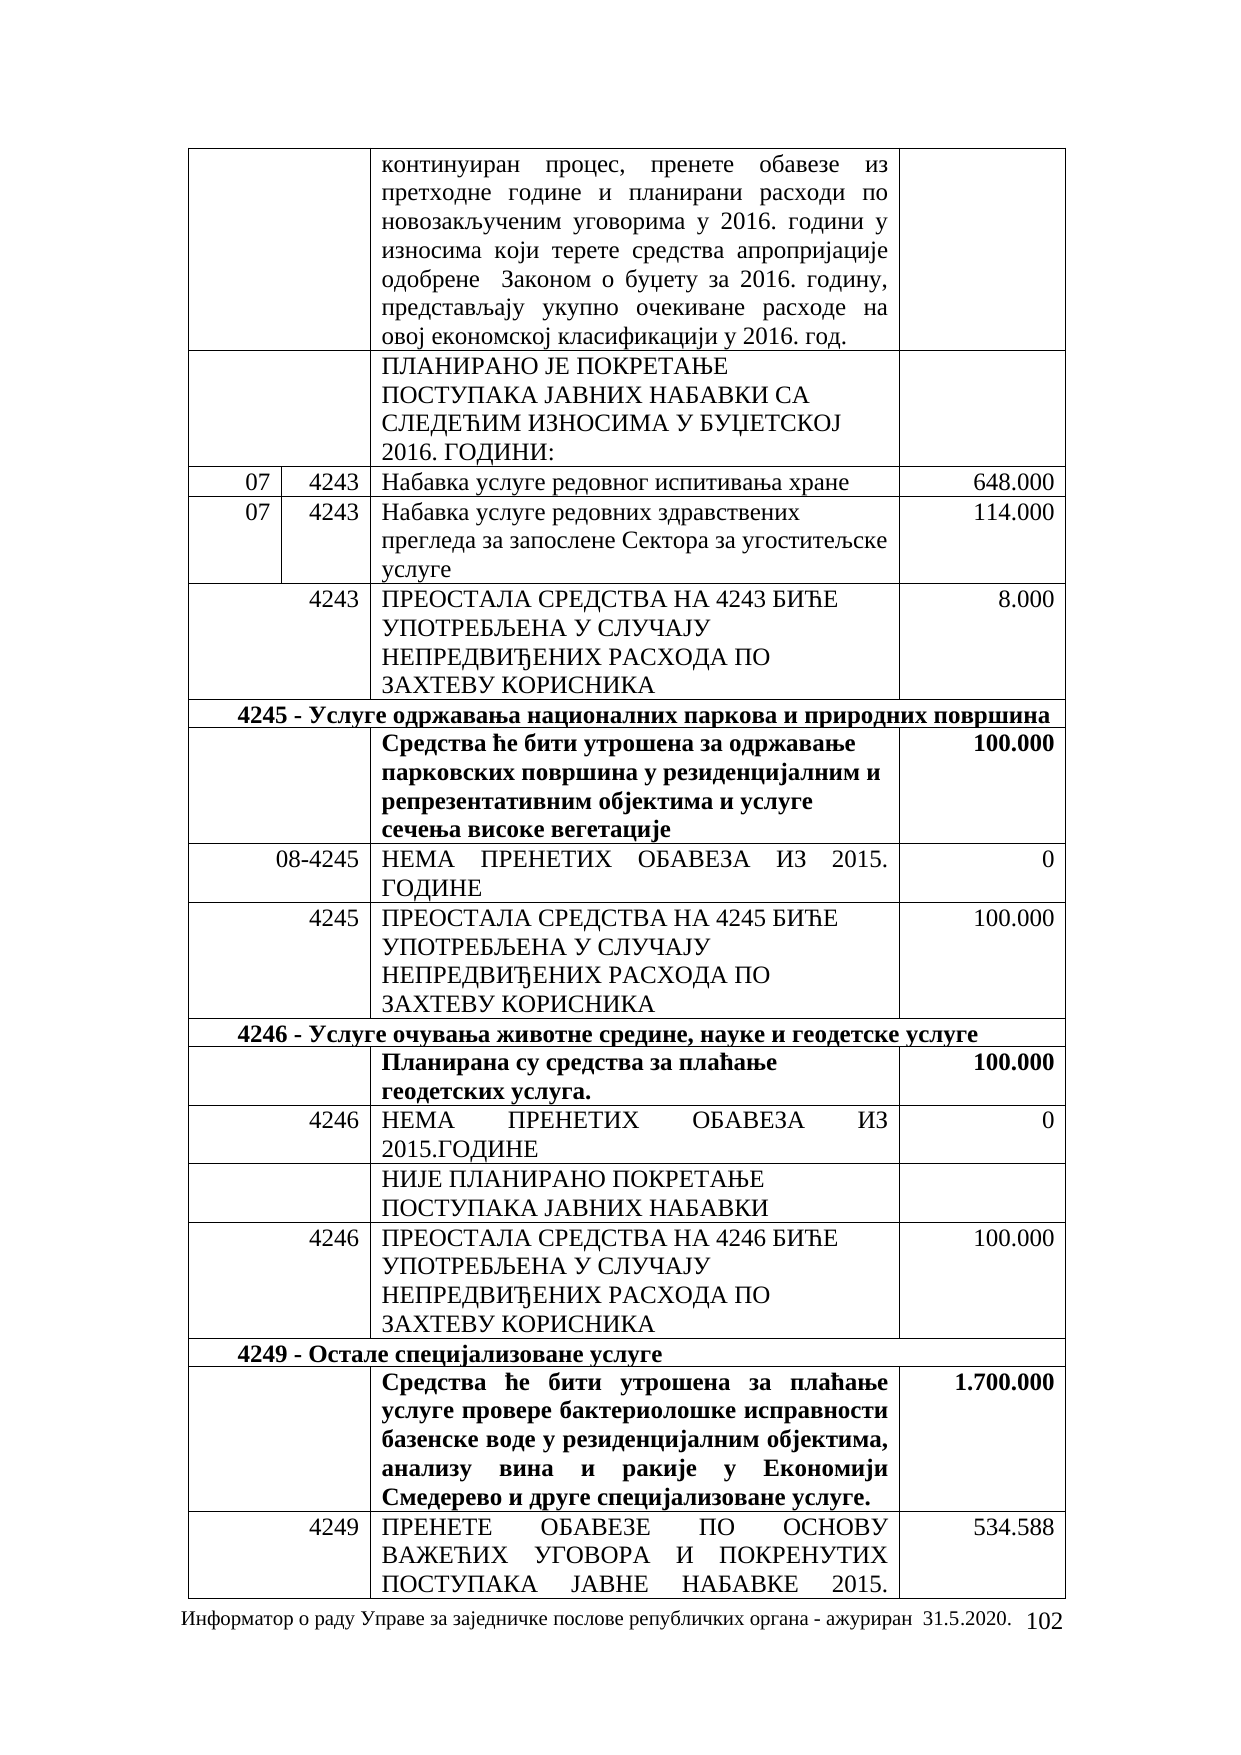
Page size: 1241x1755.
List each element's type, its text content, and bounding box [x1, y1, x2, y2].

table_cell 4246 - Услуге очувања животне средине, науке и геодетске услуге [189, 1019, 1065, 1046]
table_cell Набавка услуге редовних здравствених прегледа за запослене Сектора за угоститељске услуге [371, 497, 899, 583]
table_cell ПРЕОСТАЛА СРЕДСТВА НА 4243 БИЋЕ УПОТРЕБЉЕНА У СЛУЧАЈУ НЕПРЕДВИЂЕНИХ РАСХОДА ПО ЗАХТЕВУ КОРИСНИКА [371, 584, 899, 699]
table_cell 100.000 [900, 1047, 1065, 1104]
table_cell 114.000 [900, 497, 1065, 583]
table_cell [189, 149, 370, 350]
table_cell Средства ће бити утрошена за плаћање услуге провере бактериолошке исправности базенске воде у резиденцијалним објектима, анализу вина и ракије у Економији Смедерево и друге специјализоване услуге. [371, 1367, 899, 1511]
table_cell Набавка услуге редовног испитивања хране [371, 467, 899, 496]
table_cell ПЛАНИРАНО ЈЕ ПОКРЕТАЊЕ ПОСТУПАКА ЈАВНИХ НАБАВКИ СА СЛЕДЕЋИМ ИЗНОСИМА У БУЏЕТСКОЈ 2016. ГОДИНИ: [371, 351, 899, 466]
table_cell 08-4245 [189, 844, 370, 902]
table_cell ПРЕОСТАЛА СРЕДСТВА НА 4246 БИЋЕ УПОТРЕБЉЕНА У СЛУЧАЈУ НЕПРЕДВИЂЕНИХ РАСХОДА ПО ЗАХТЕВУ КОРИСНИКА [371, 1223, 899, 1338]
table_cell 4249 - Остале специјализоване услуге [189, 1339, 1065, 1366]
table_cell 4245 - Услуге одржавања националних паркова и природних површина [189, 700, 1065, 727]
table_cell 534.588 [900, 1512, 1065, 1598]
table_cell 100.000 [900, 903, 1065, 1018]
table_cell 4243 [282, 467, 370, 496]
table_cell НИЈЕ ПЛАНИРАНО ПОКРЕТАЊЕ ПОСТУПАКА ЈАВНИХ НАБАВКИ [371, 1164, 899, 1222]
table_cell [189, 1367, 370, 1511]
table_cell 4243 [189, 584, 370, 699]
table_cell 4246 [189, 1223, 370, 1338]
table_cell 4245 [189, 903, 370, 1018]
table_cell континуиран процес, пренете обавезе из претходне године и планирани расходи по новозакљученим уговорима у 2016. години у износима који терете средства апропријације одобрене Законом о буџету за 2016. годину, представљају укупно очекиване расходе на овој економској класификацији у 2016. год. [371, 149, 899, 350]
table_cell 648.000 [900, 467, 1065, 496]
table_cell Планирана су средства за плаћање геодетских услуга. [371, 1047, 899, 1104]
table_cell 100.000 [900, 728, 1065, 843]
table_cell 4246 [189, 1106, 370, 1163]
table_cell 07 [189, 467, 281, 496]
table_cell ПРЕНЕТЕ ОБАВЕЗЕ ПО ОСНОВУ ВАЖЕЋИХ УГОВОРА И ПОКРЕНУТИХ ПОСТУПАКА ЈАВНЕ НАБАВКЕ 2015. [371, 1512, 899, 1598]
table_cell НЕМА ПРЕНЕТИХ ОБАВЕЗА ИЗ 2015. ГОДИНЕ [371, 844, 899, 902]
table_cell 100.000 [900, 1223, 1065, 1338]
table_cell 0 [900, 1106, 1065, 1163]
table_cell [189, 1047, 370, 1104]
table_cell [900, 149, 1065, 350]
table_cell 8.000 [900, 584, 1065, 699]
table_cell 07 [189, 497, 281, 583]
table_cell [189, 1164, 370, 1222]
table_cell 0 [900, 844, 1065, 902]
table_cell [189, 728, 370, 843]
table_cell 4249 [189, 1512, 370, 1598]
table_cell 1.700.000 [900, 1367, 1065, 1511]
table_cell Средства ће бити утрошена за одржавање парковских површина у резиденцијалним и репрезентативним објектима и услуге сечења високе вегетације [371, 728, 899, 843]
table_cell [900, 351, 1065, 466]
table_cell [189, 351, 370, 466]
table_cell ПРЕОСТАЛА СРЕДСТВА НА 4245 БИЋЕ УПОТРЕБЉЕНА У СЛУЧАЈУ НЕПРЕДВИЂЕНИХ РАСХОДА ПО ЗАХТЕВУ КОРИСНИКА [371, 903, 899, 1018]
table_cell НЕМА ПРЕНЕТИХ ОБАВЕЗА ИЗ 2015.ГОДИНЕ [371, 1106, 899, 1163]
table_cell 4243 [282, 497, 370, 583]
table_cell [900, 1164, 1065, 1222]
